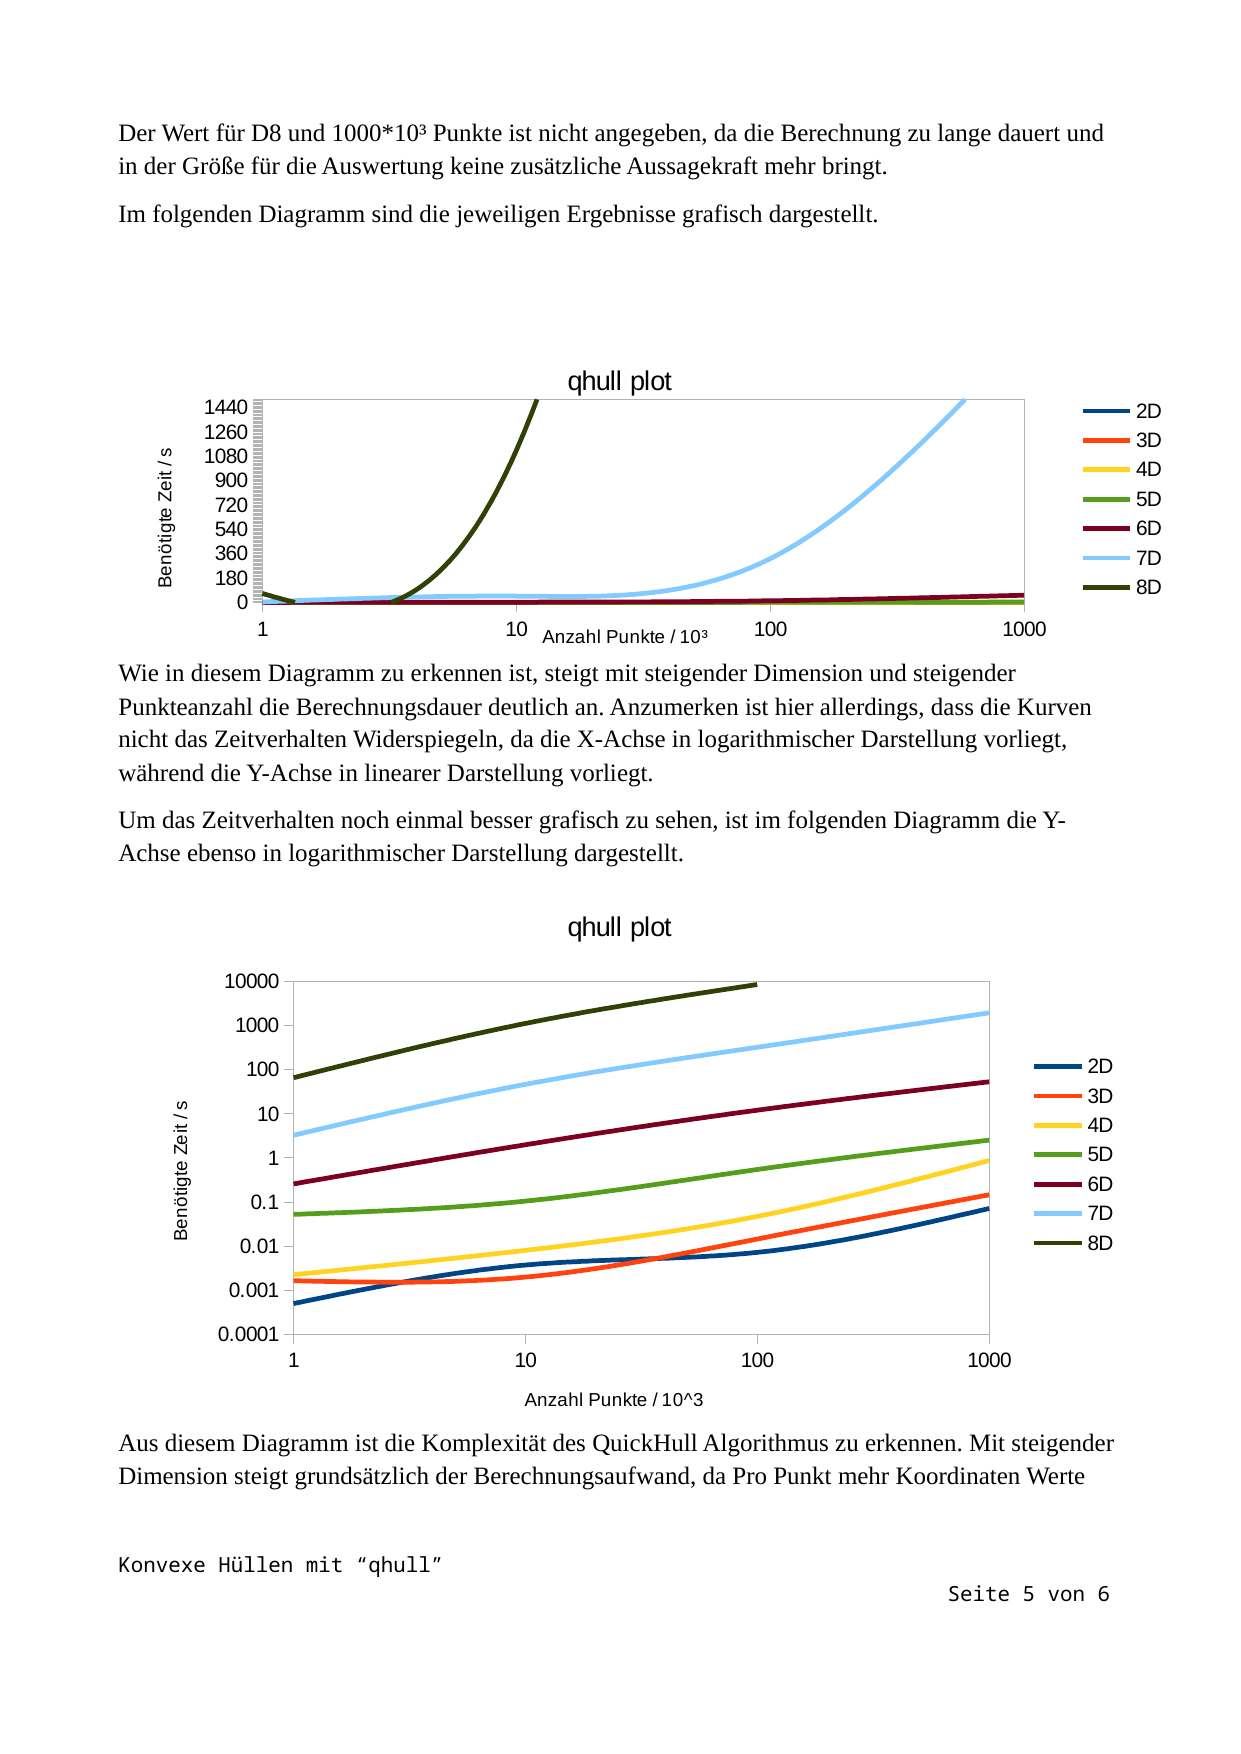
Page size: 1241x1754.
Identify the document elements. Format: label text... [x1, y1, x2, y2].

text Aus diesem Diagramm ist die Komplexität des QuickHull Algorithmus zu erkennen. Mit steigender Dimension steigt grundsätzlich der Berechnungsaufwand, da Pro Punkt mehr Koordinaten Werte [118, 1424, 1122, 1490]
text Der Wert für D8 und 1000*10³ Punkte ist nicht angegeben, da die Berechnung zu lange dauert und in der Größe für die Auswertung keine zusätzliche Aussagekraft mehr bringt. [118, 118, 1122, 180]
text Um das Zeitverhalten noch einmal besser grafisch zu sehen, ist im folgenden Diagramm die Y-Achse ebenso in logarithmischer Darstellung dargestellt. [118, 805, 1122, 867]
text Wie in diesem Diagramm zu erkennen ist, steigt mit steigender Dimension und steigender Punkteanzahl die Berechnungsdauer deutlich an. Anzumerken ist hier allerdings, dass die Kurven nicht das Zeitverhalten Widerspiegeln, da die X-Achse in logarithmischer Darstellung vorliegt, während die Y-Achse in linearer Darstellung vorliegt. [118, 655, 1122, 786]
text Im folgenden Diagramm sind die jeweiligen Ergebnisse grafisch dargestellt. [118, 199, 1122, 227]
